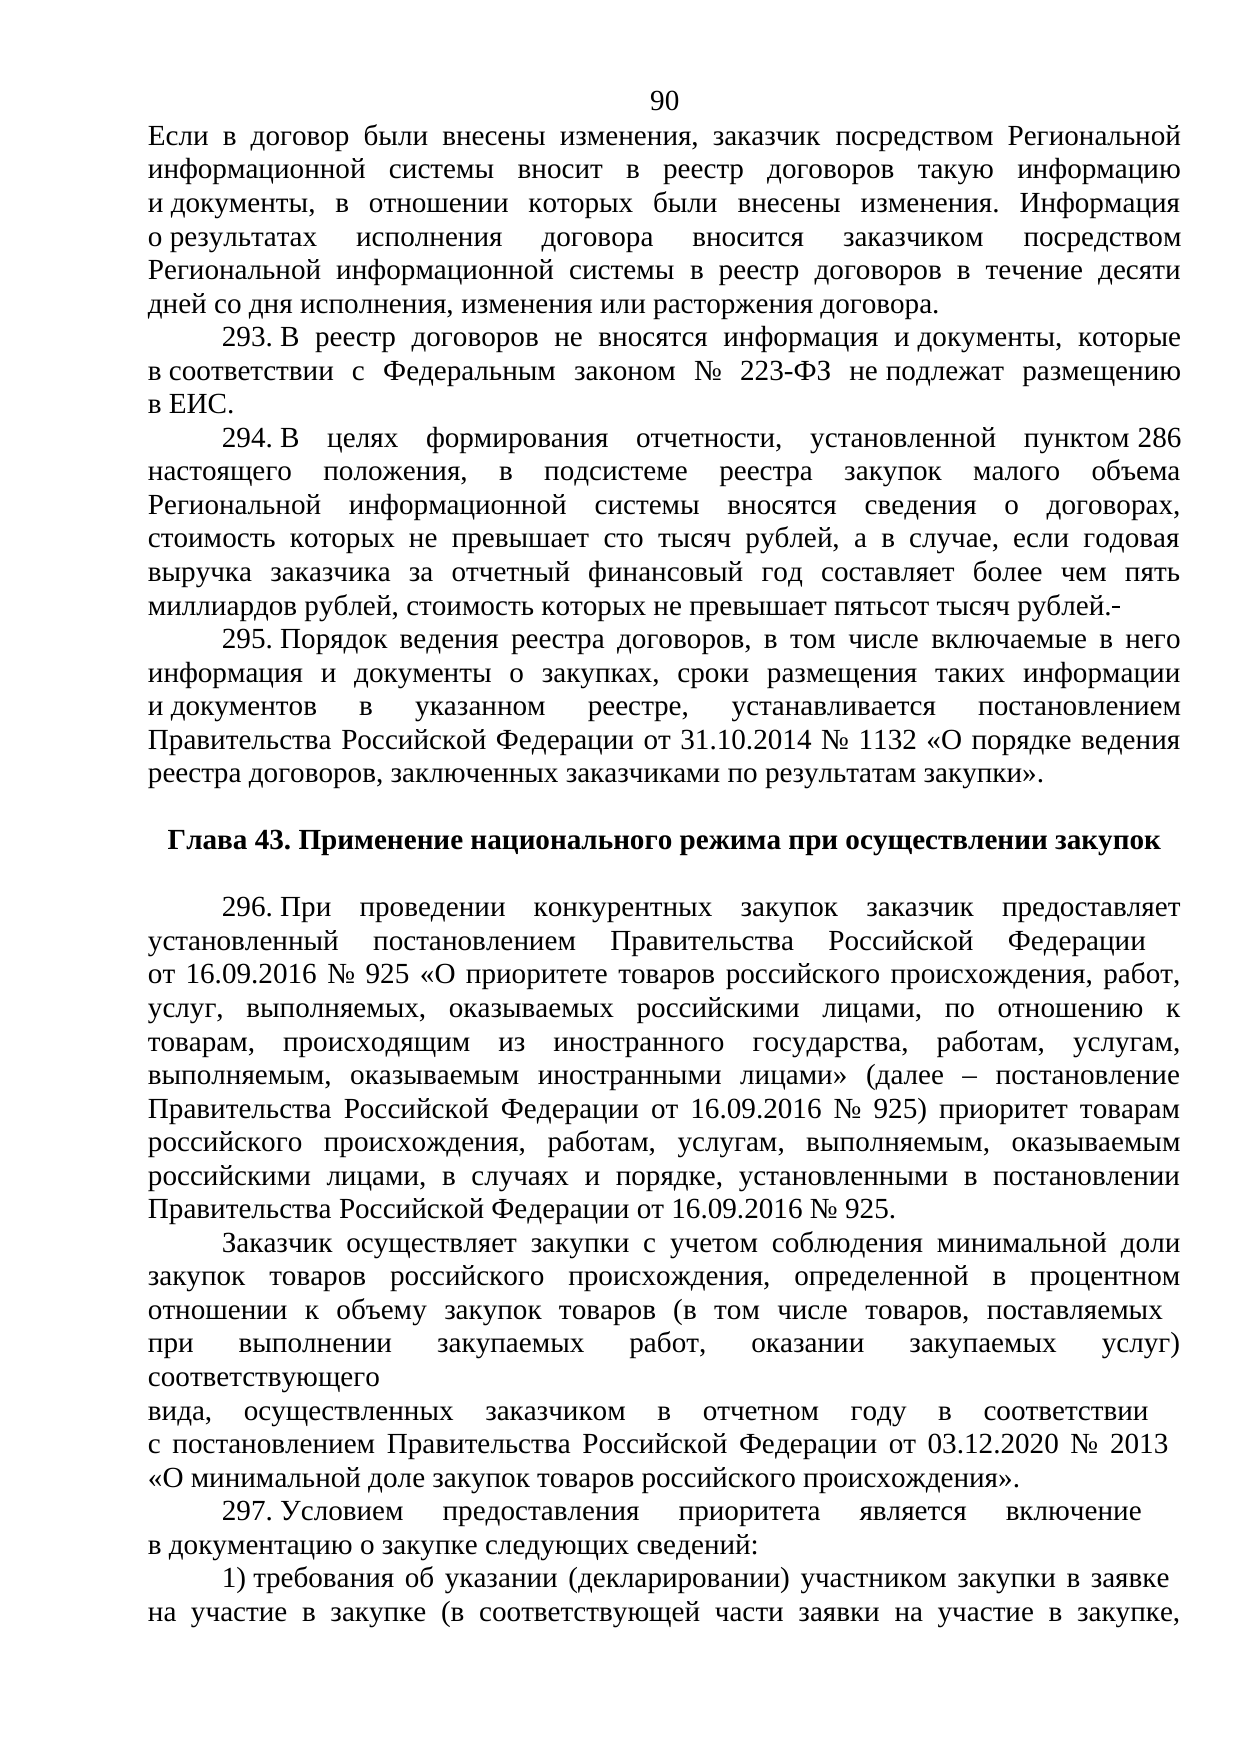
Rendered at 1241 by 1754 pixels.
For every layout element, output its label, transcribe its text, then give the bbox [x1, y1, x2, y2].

text Глава 43. Применение национального режима при осуществлении закупок [148, 822, 1181, 856]
text 297. Условием предоставления приоритета является включение в документацию о закупке следующих сведений: [148, 1493, 1181, 1560]
text 294. В целях формирования отчетности, установленной пунктом 286 настоящего положения, в подсистеме реестра закупок малого объема Региональной информационной системы вносятся сведения о договорах, стоимость которых не превышает сто тысяч рублей, а в случае, если годовая выручка заказчика за отчетный финансовый год составляет более чем пять миллиардов рублей, стоимость которых не превышает пятьсот тысяч рублей. [148, 420, 1181, 621]
text 293. В реестр договоров не вносятся информация и документы, которые в соответствии с Федеральным законом № 223-ФЗ не подлежат размещению в ЕИС. [148, 319, 1181, 420]
text Заказчик осуществляет закупки с учетом соблюдения минимальной доли закупок товаров российского происхождения, определенной в процентном отношении к объему закупок товаров (в том числе товаров, поставляемых при выполнении закупаемых работ, оказании закупаемых услуг) соответствующего вида, осуществленных заказчиком в отчетном году в соответствии с постановлением Правительства Российской Федерации от 03.12.2020 № 2013 «О минимальной доле закупок товаров российского происхождения». [148, 1225, 1181, 1493]
text Если в договор были внесены изменения, заказчик посредством Региональной информационной системы вносит в реестр договоров такую информацию и документы, в отношении которых были внесены изменения. Информация о результатах исполнения договора вносится заказчиком посредством Региональной информационной системы в реестр договоров в течение десяти дней со дня исполнения, изменения или расторжения договора. [148, 118, 1181, 319]
text 295. Порядок ведения реестра договоров, в том числе включаемые в него информация и документы о закупках, сроки размещения таких информации и документов в указанном реестре, устанавливается постановлением Правительства Российской Федерации от 31.10.2014 № 1132 «О порядке ведения реестра договоров, заключенных заказчиками по результатам закупки». [148, 621, 1181, 789]
text 296. При проведении конкурентных закупок заказчик предоставляет установленный постановлением Правительства Российской Федерации от 16.09.2016 № 925 «О приоритете товаров российского происхождения, работ, услуг, выполняемых, оказываемых российскими лицами, по отношению к товарам, происходящим из иностранного государства, работам, услугам, выполняемым, оказываемым иностранными лицами» (далее – постановление Правительства Российской Федерации от 16.09.2016 № 925) приоритет товарам российского происхождения, работам, услугам, выполняемым, оказываемым российскими лицами, в случаях и порядке, установленными в постановлении Правительства Российской Федерации от 16.09.2016 № 925. [148, 889, 1181, 1225]
text 1) требования об указании (декларировании) участником закупки в заявке на участие в закупке (в соответствующей части заявки на участие в закупке, [148, 1560, 1181, 1627]
